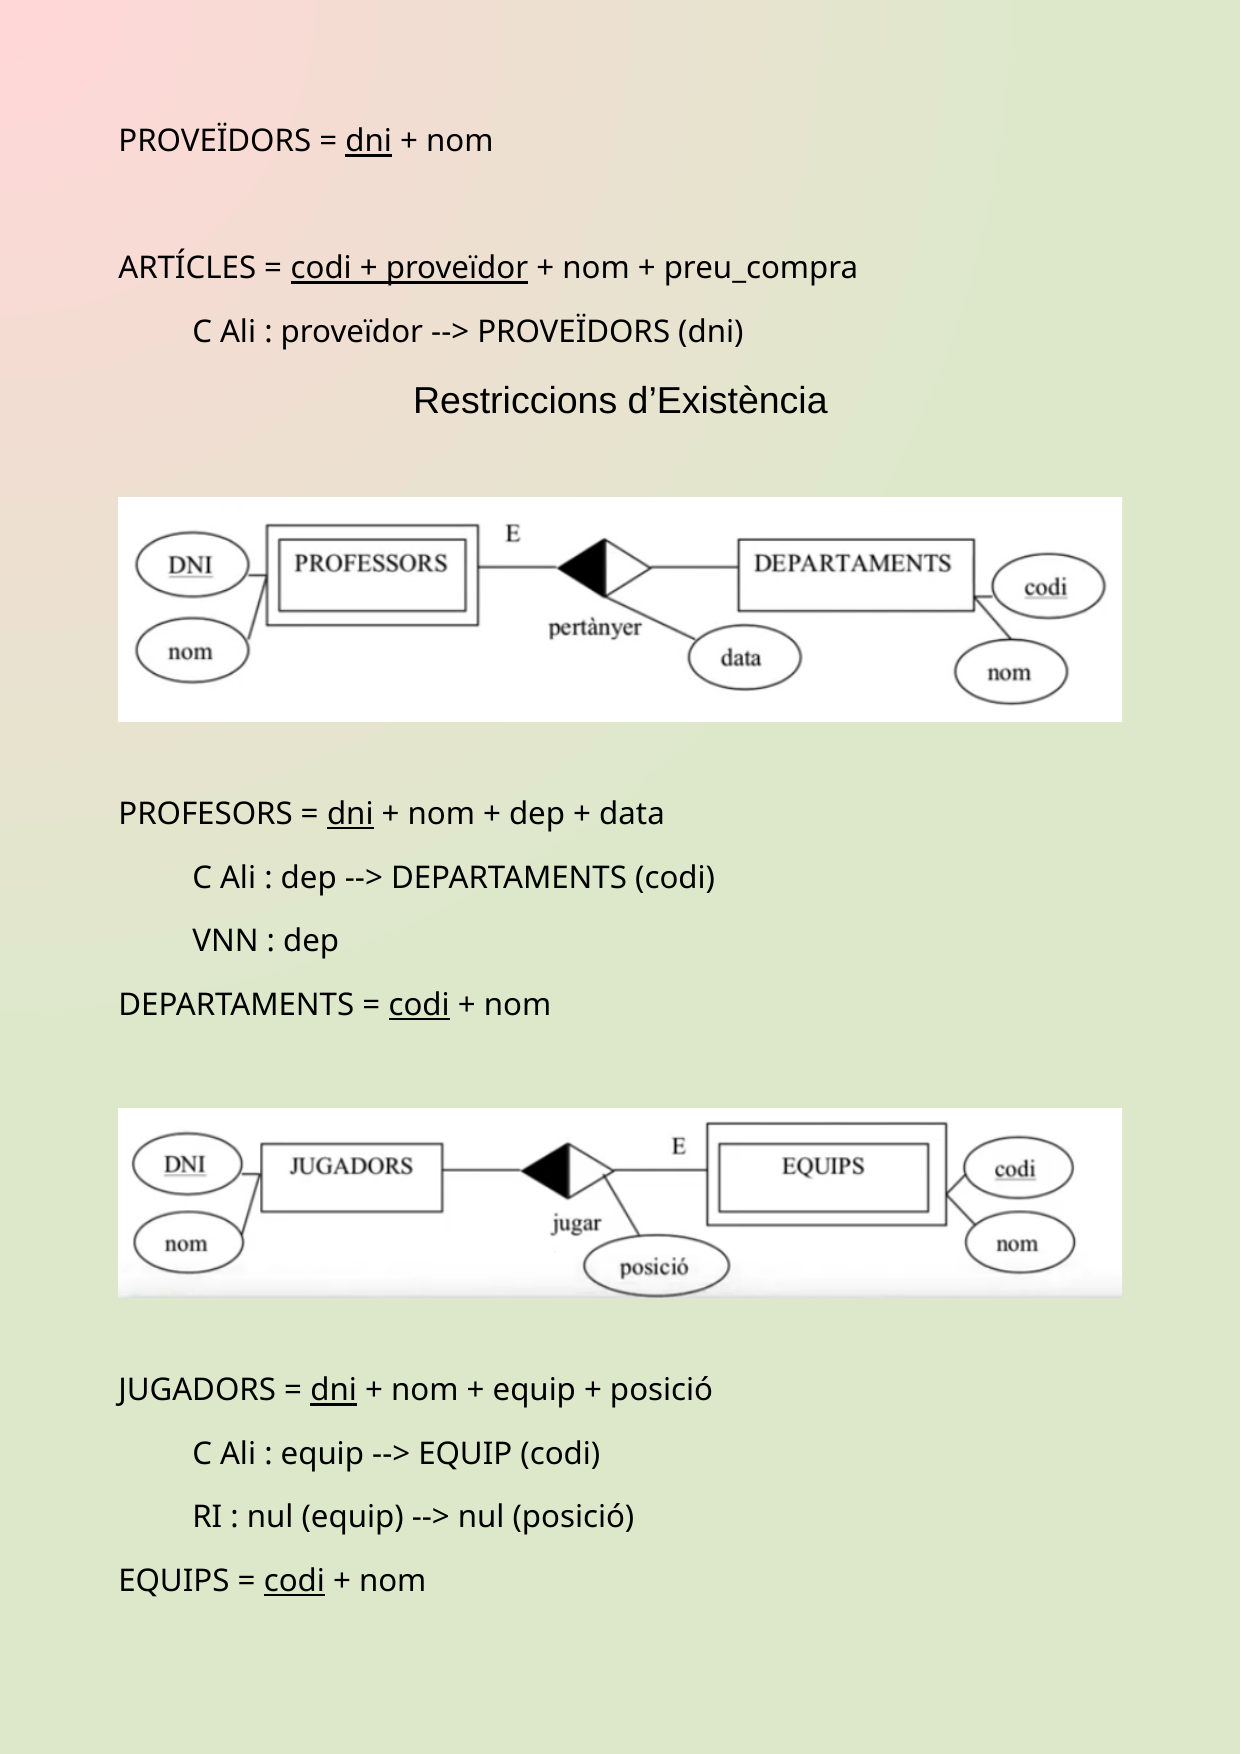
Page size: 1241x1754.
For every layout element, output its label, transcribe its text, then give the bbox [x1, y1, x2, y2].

text PROFESORS = dni + nom + dep + data [118, 791, 1122, 834]
text EQUIPS = codi + nom [118, 1558, 1122, 1600]
text C Ali : dep --> DEPARTAMENTS (codi) [118, 854, 1122, 897]
text JUGADORS = dni + nom + equip + posició [118, 1367, 1122, 1410]
picture [118, 497, 1123, 722]
text PROVEÏDORS = dni + nom [118, 118, 1122, 161]
text C Ali : proveïdor --> PROVEÏDORS (dni) [118, 309, 1122, 351]
text C Ali : equip --> EQUIP (codi) [118, 1431, 1122, 1473]
text DEPARTAMENTS = codi + nom [118, 982, 1122, 1024]
text RI : nul (equip) --> nul (posició) [118, 1494, 1122, 1537]
subtitle Restriccions d’Existència [118, 378, 1122, 422]
picture [118, 1108, 1123, 1298]
text VNN : dep [118, 918, 1122, 961]
text ARTÍCLES = codi + proveïdor + nom + preu_compra [118, 245, 1122, 288]
